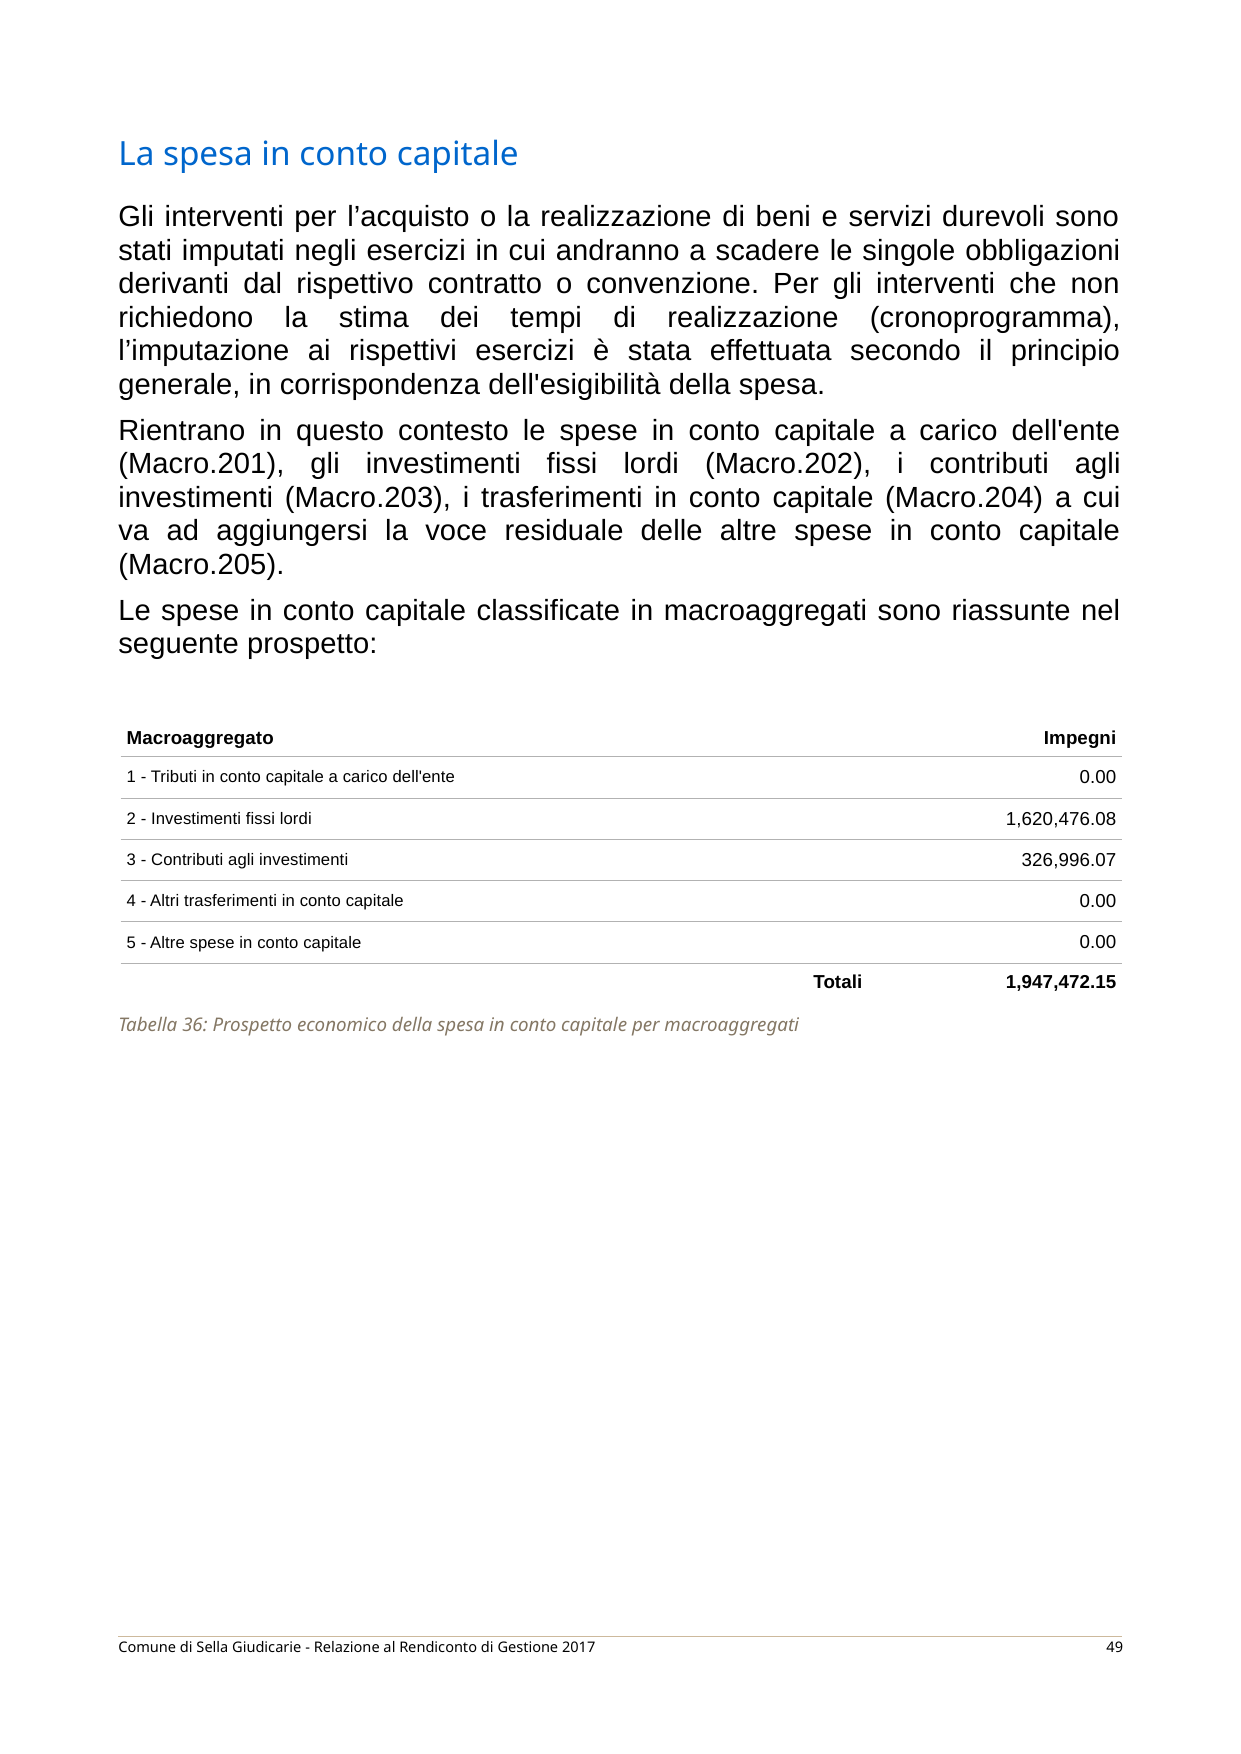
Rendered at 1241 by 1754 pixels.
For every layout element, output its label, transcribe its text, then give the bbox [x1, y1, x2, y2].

table_cell 5 - Altre spese in conto capitale [121, 922, 868, 963]
table_cell 4 - Altri trasferimenti in conto capitale [121, 881, 868, 921]
table_cell 1.620.476,08 [868, 799, 1122, 839]
table_cell Totali [121, 964, 868, 1000]
table_cell 3 - Contributi agli investimenti [121, 840, 868, 880]
text Gli interventi per l’acquisto o la realizzazione di beni e servizi durevoli sono stati imputati negli esercizi in cui andranno a scadere le singole obbligazioni derivanti dal rispettivo contratto o convenzione. Per gli interventi che non richiedono la stima dei tempi di realizzazione (cronoprogramma), l’imputazione ai rispettivi esercizi è stata effettuata secondo il principio generale, in corrispondenza dell'esigibilità della spesa. [118, 199, 1122, 400]
table_cell Macroaggregato [121, 719, 868, 756]
text Tabella 36: Prospetto economico della spesa in conto capitale per macroaggregati [118, 1012, 1122, 1037]
text Rientrano in questo contesto le spese in conto capitale a carico dell'ente (Macro.201), gli investimenti fissi lordi (Macro.202), i contributi agli investimenti (Macro.203), i trasferimenti in conto capitale (Macro.204) a cui va ad aggiungersi la voce residuale delle altre spese in conto capitale (Macro.205). [118, 413, 1122, 580]
table_cell Impegni [868, 719, 1122, 756]
text La spesa in conto capitale [118, 130, 1122, 175]
table_cell 326.996,07 [868, 840, 1122, 880]
table_cell 2 - Investimenti fissi lordi [121, 799, 868, 839]
text Le spese in conto capitale classificate in macroaggregati sono riassunte nel seguente prospetto: [118, 593, 1122, 660]
table_cell 0,00 [868, 922, 1122, 963]
table_cell 1.947.472,15 [868, 964, 1122, 1000]
table_cell 0,00 [868, 881, 1122, 921]
table_cell 0,00 [868, 757, 1122, 797]
table_cell 1 - Tributi in conto capitale a carico dell'ente [121, 757, 868, 797]
